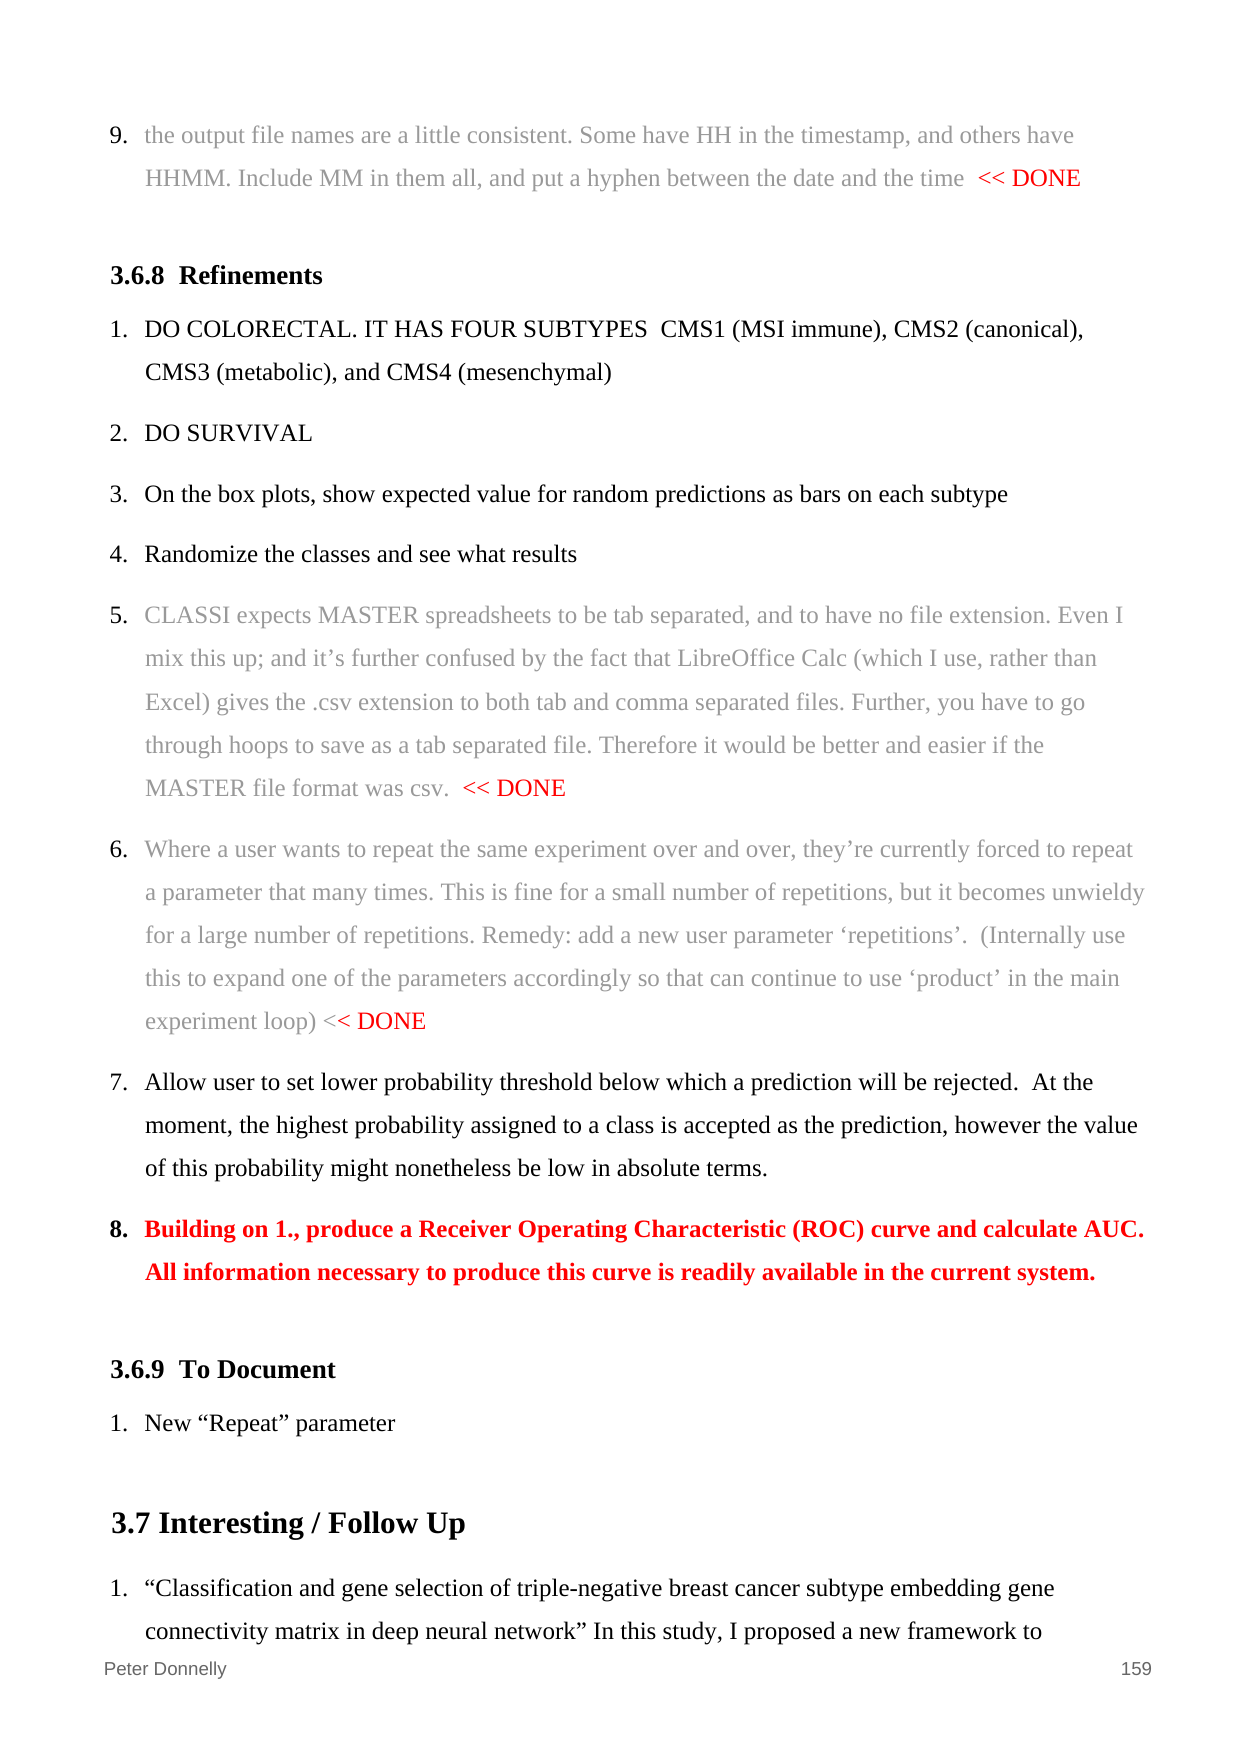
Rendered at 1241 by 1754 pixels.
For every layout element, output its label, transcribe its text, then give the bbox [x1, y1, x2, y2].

list Allow user to set lower probability threshold below which a prediction will be rejected. At the moment, the highest probability assigned to a class is accepted as the prediction, however the value of this probability might nonetheless be low in absolute terms. [109, 1067, 1146, 1182]
subtitle Refinements [103, 259, 1146, 290]
list On the box plots, show expected value for random predictions as bars on each subtype [109, 479, 1146, 507]
list the output file names are a little consistent. Some have HH in the timestamp, and others have HHMM. Include MM in them all, and put a hyphen between the date and the time << DONE [109, 120, 1146, 192]
list “Classification and gene selection of triple-negative breast cancer subtype embedding gene connectivity matrix in deep neural network” In this study, I proposed a new framework to [109, 1573, 1146, 1645]
list Building on 1., produce a Receiver Operating Characteristic (ROC) curve and calculate AUC. All information necessary to produce this curve is readily available in the current system. [109, 1214, 1146, 1286]
list DO COLORECTAL. IT HAS FOUR SUBTYPES CMS1 (MSI immune), CMS2 (canonical), CMS3 (metabolic), and CMS4 (mesenchymal) [109, 314, 1146, 386]
list CLASSI expects MASTER spreadsheets to be tab separated, and to have no file extension. Even I mix this up; and it’s further confused by the fact that LibreOffice Calc (which I use, rather than Excel) gives the .csv extension to both tab and comma separated files. Further, you have to go through hoops to save as a tab separated file. Therefore it would be better and easier if the MASTER file format was csv. << DONE [109, 600, 1146, 802]
list Randomize the classes and see what results [109, 539, 1146, 568]
list DO SURVIVAL [109, 418, 1146, 447]
list Where a user wants to repeat the same experiment over and over, they’re currently forced to repeat a parameter that many times. This is fine for a small number of repetitions, but it becomes unwieldy for a large number of repetitions. Remedy: add a new user parameter ‘repetitions’. (Internally use this to expand one of the parameters accordingly so that can continue to use ‘product’ in the main experiment loop) << DONE [109, 834, 1146, 1035]
list New “Repeat” parameter [109, 1408, 1146, 1437]
subtitle To Document [103, 1353, 1146, 1385]
subtitle Interesting / Follow Up [103, 1504, 1146, 1541]
